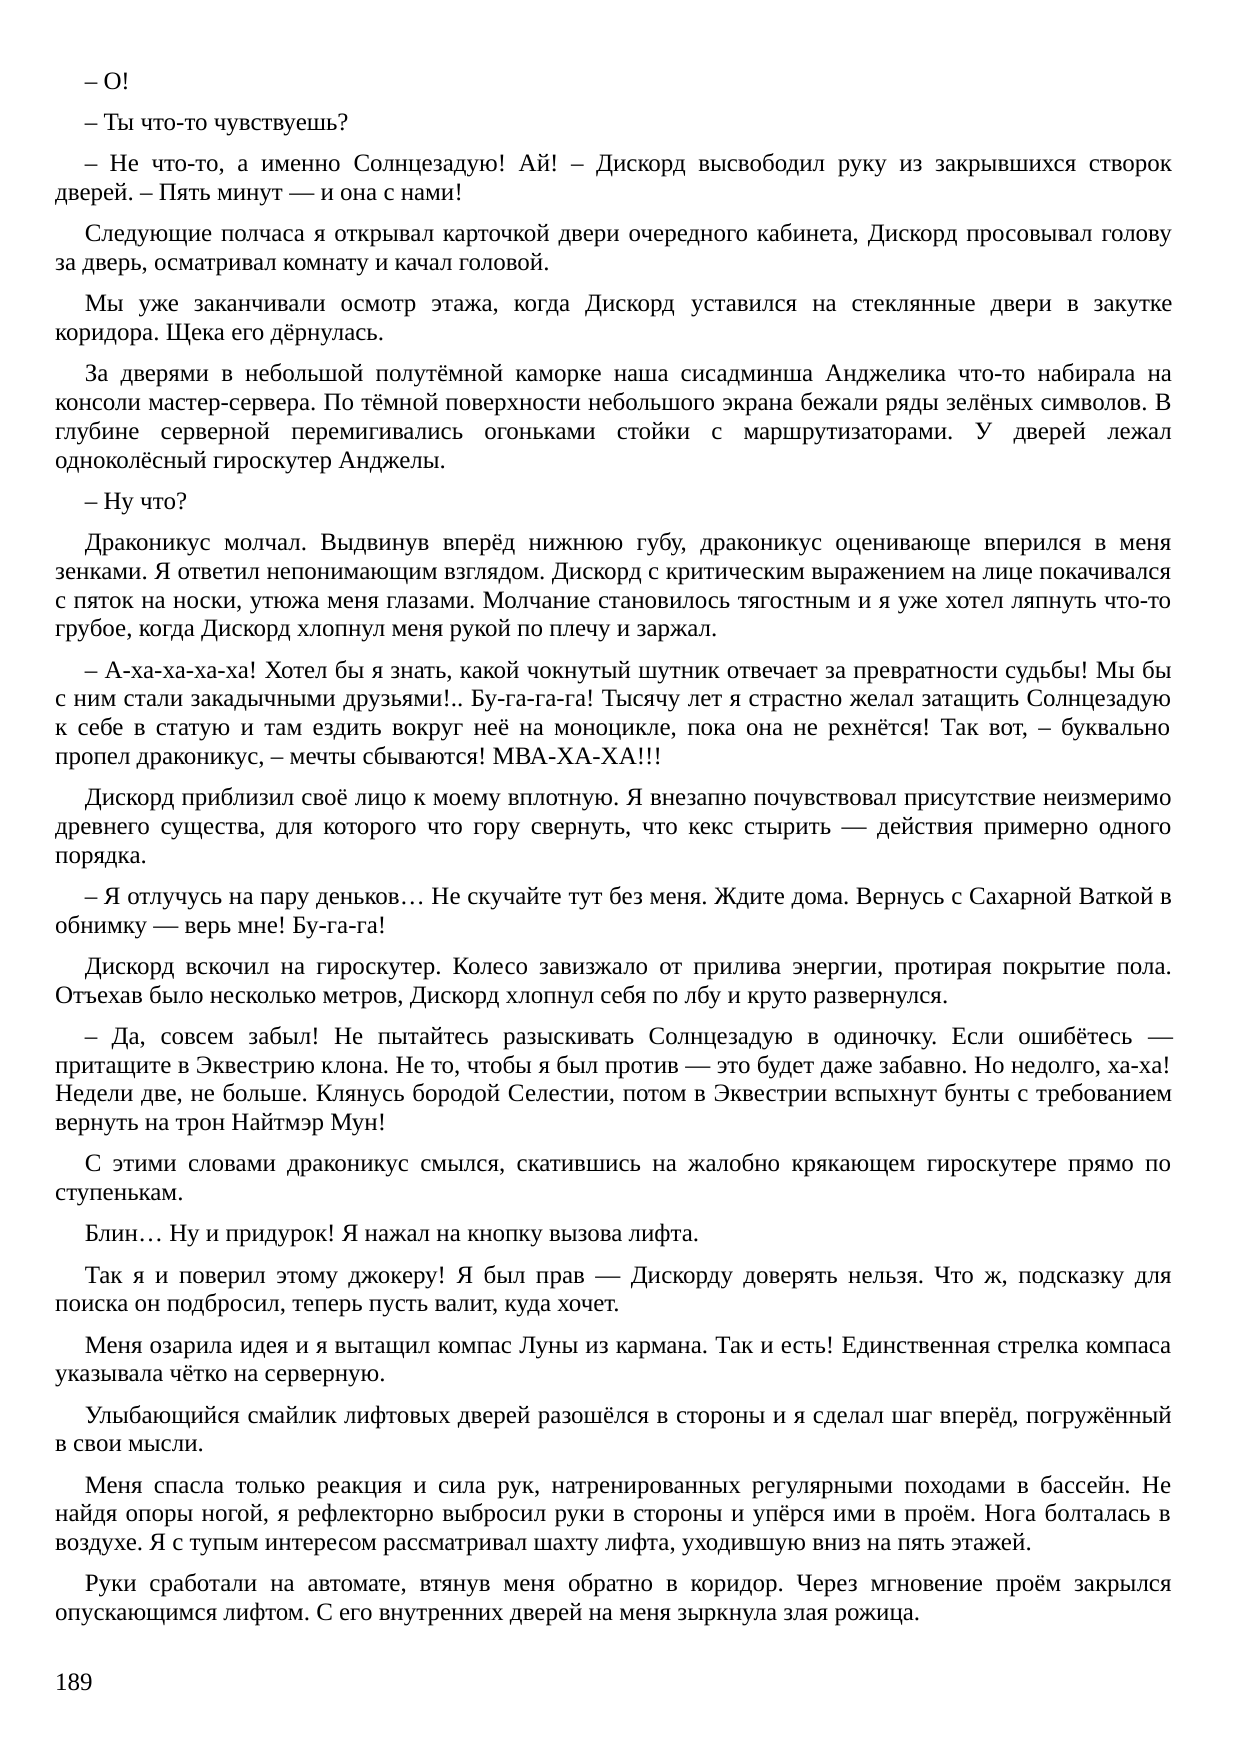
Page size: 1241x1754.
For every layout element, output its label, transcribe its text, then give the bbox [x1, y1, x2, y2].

text Меня озарила идея и я вытащил компас Луны из кармана. Так и есть! Единственная стрелка компаса указывала чётко на серверную. [55, 1330, 1173, 1387]
text С этими словами драконикус смылся, скатившись на жалобно крякающем гироскутере прямо по ступенькам. [55, 1148, 1173, 1206]
text Улыбающийся смайлик лифтовых дверей разошёлся в стороны и я сделал шаг вперёд, погружённый в свои мысли. [55, 1400, 1173, 1457]
text – Не что-то, а именно Солнцезадую! Ай! – Дискорд высвободил руку из закрывшихся створок дверей. – Пять минут — и она с нами! [55, 148, 1173, 206]
text Меня спасла только реакция и сила рук, натренированных регулярными походами в бассейн. Не найдя опоры ногой, я рефлекторно выбросил руки в стороны и упёрся ими в проём. Нога болталась в воздухе. Я с тупым интересом рассматривал шахту лифта, уходившую вниз на пять этажей. [55, 1470, 1173, 1556]
text – Я отлучусь на пару деньков… Не скучайте тут без меня. Ждите дома. Вернусь с Сахарной Ваткой в обнимку — верь мне! Бу-га-га! [55, 881, 1173, 938]
text Так я и поверил этому джокеру! Я был прав — Дискорду доверять нельзя. Что ж, подсказку для поиска он подбросил, теперь пусть валит, куда хочет. [55, 1260, 1173, 1317]
text – Ты что-то чувствуешь? [55, 107, 1173, 136]
text – А-ха-ха-ха-ха! Хотел бы я знать, какой чокнутый шутник отвечает за превратности судьбы! Мы бы с ним стали закадычными друзьями!.. Бу-га-га-га! Тысячу лет я страстно желал затащить Солнцезадую к себе в статую и там ездить вокруг неё на моноцикле, пока она не рехнётся! Так вот, – буквально пропел драконикус, – мечты сбываются! МВА-ХА-ХА!!! [55, 655, 1173, 770]
text – Да, совсем забыл! Не пытайтесь разыскивать Солнцезадую в одиночку. Если ошибётесь — притащите в Эквестрию клона. Не то, чтобы я был против — это будет даже забавно. Но недолго, ха-ха! Недели две, не больше. Клянусь бородой Селестии, потом в Эквестрии вспыхнут бунты с требованием вернуть на трон Найтмэр Мун! [55, 1021, 1173, 1136]
text Следующие полчаса я открывал карточкой двери очередного кабинета, Дискорд просовывал голову за дверь, осматривал комнату и качал головой. [55, 218, 1173, 276]
text Руки сработали на автомате, втянув меня обратно в коридор. Через мгновение проём закрылся опускающимся лифтом. С его внутренних дверей на меня зыркнула злая рожица. [55, 1568, 1173, 1626]
text – О! [55, 66, 1173, 95]
text За дверями в небольшой полутёмной каморке наша сисадминша Анджелика что-то набирала на консоли мастер-сервера. По тёмной поверхности небольшого экрана бежали ряды зелёных символов. В глубине серверной перемигивались огоньками стойки с маршрутизаторами. У дверей лежал одноколёсный гироскутер Анджелы. [55, 358, 1173, 473]
text Дискорд приблизил своё лицо к моему вплотную. Я внезапно почувствовал присутствие неизмеримо древнего существа, для которого что гору свернуть, что кекс стырить — действия примерно одного порядка. [55, 782, 1173, 868]
text Драконикус молчал. Выдвинув вперёд нижнюю губу, драконикус оценивающе вперился в меня зенками. Я ответил непонимающим взглядом. Дискорд с критическим выражением на лице покачивался с пяток на носки, утюжа меня глазами. Молчание становилось тягостным и я уже хотел ляпнуть что-то грубое, когда Дискорд хлопнул меня рукой по плечу и заржал. [55, 527, 1173, 642]
text Дискорд вскочил на гироскутер. Колесо завизжало от прилива энергии, протирая покрытие пола. Отъехав было несколько метров, Дискорд хлопнул себя по лбу и круто развернулся. [55, 951, 1173, 1008]
text Блин… Ну и придурок! Я нажал на кнопку вызова лифта. [55, 1218, 1173, 1247]
text Мы уже заканчивали осмотр этажа, когда Дискорд уставился на стеклянные двери в закутке коридора. Щека его дёрнулась. [55, 288, 1173, 346]
text – Ну что? [55, 486, 1173, 515]
